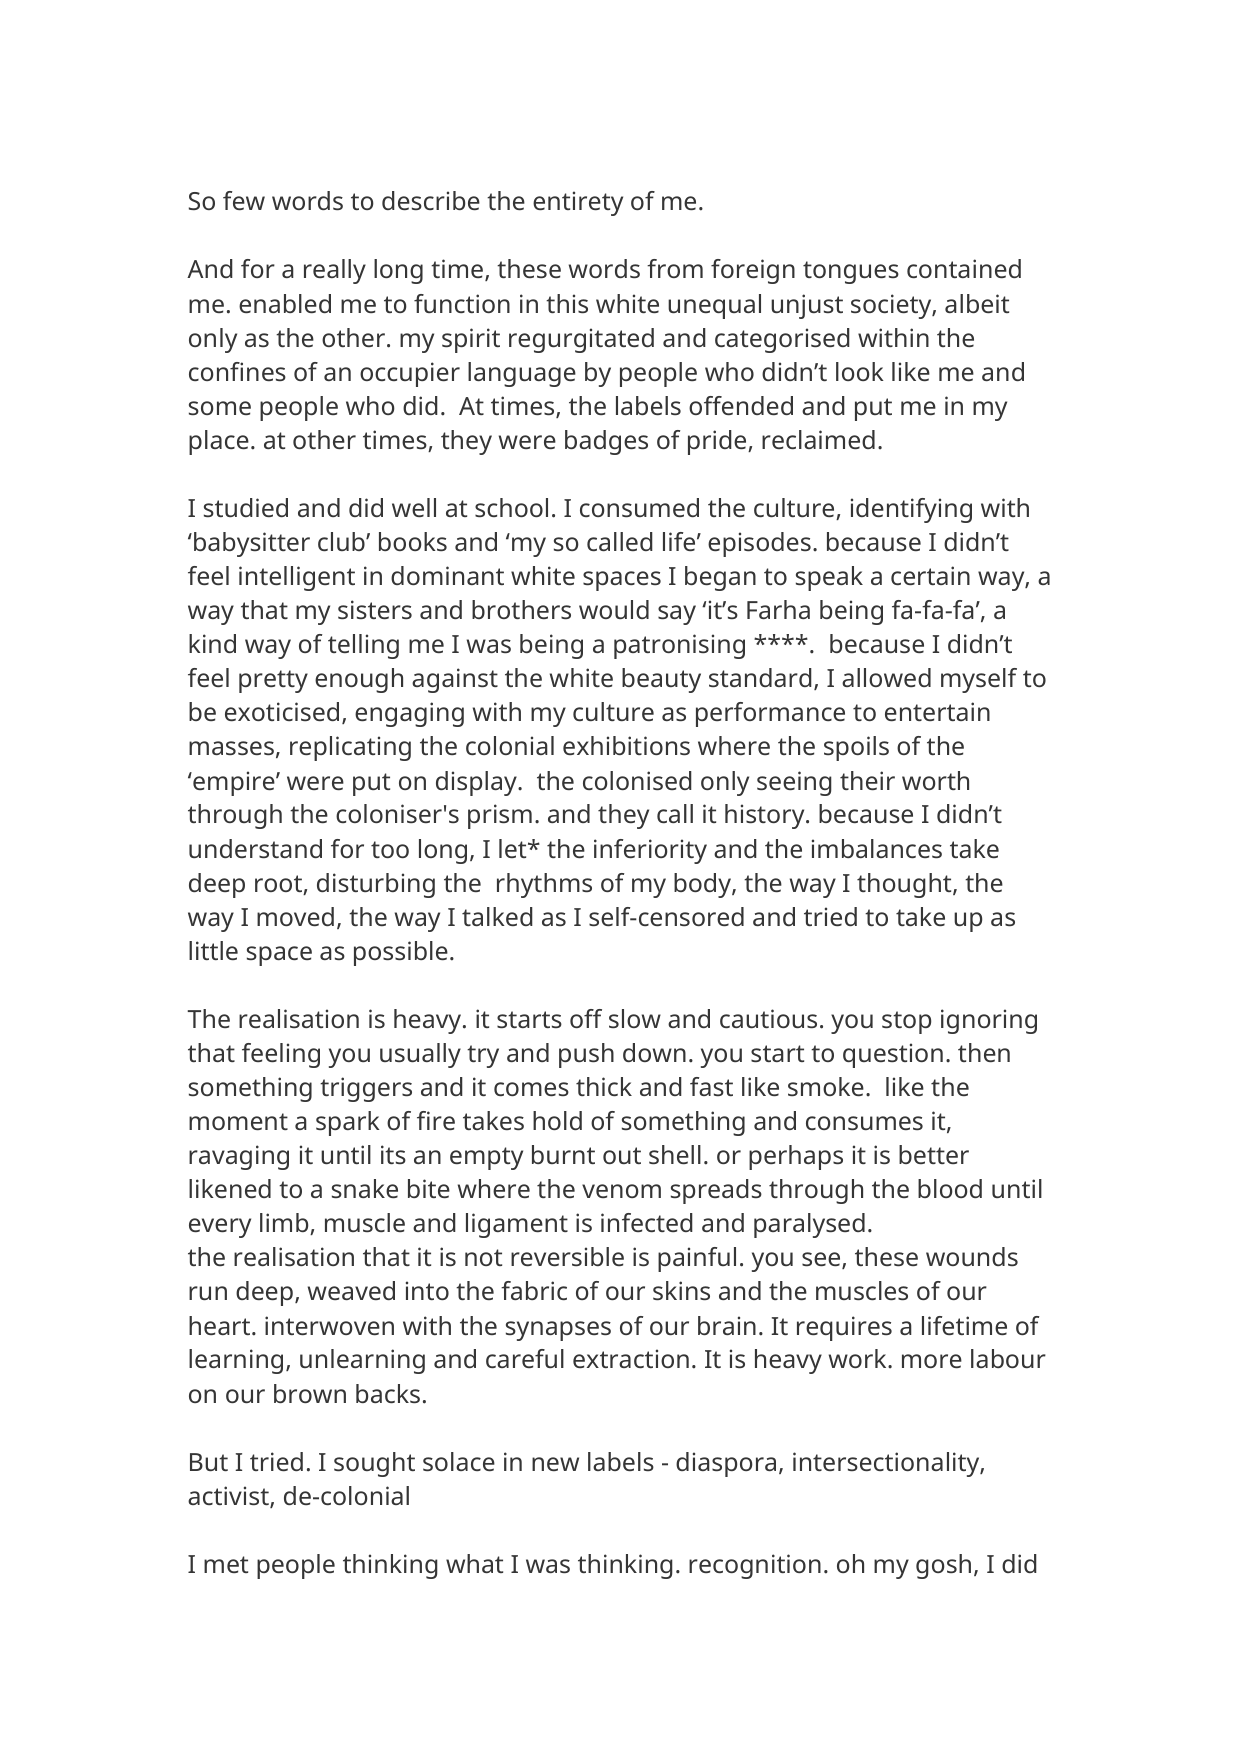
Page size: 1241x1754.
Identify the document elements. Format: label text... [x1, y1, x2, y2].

text The realisation is heavy. it starts off slow and cautious. you stop ignoring that feeling you usually try and push down. you start to question. then something triggers and it comes thick and fast like smoke. like the moment a spark of fire takes hold of something and consumes it, ravaging it until its an empty burnt out shell. or perhaps it is better likened to a snake bite where the venom spreads through the blood until every limb, muscle and ligament is infected and paralysed. [187, 1002, 1053, 1240]
text I met people thinking what I was thinking. recognition. oh my gosh, I did [187, 1547, 1053, 1581]
text So few words to describe the entirety of me. [187, 184, 1053, 218]
text the realisation that it is not reversible is painful. you see, these wounds run deep, weaved into the fabric of our skins and the muscles of our heart. interwoven with the synapses of our brain. It requires a lifetime of learning, unlearning and careful extraction. It is heavy work. more labour on our brown backs. [187, 1240, 1053, 1410]
text I studied and did well at school. I consumed the culture, identifying with ‘babysitter club’ books and ‘my so called life’ episodes. because I didn’t feel intelligent in dominant white spaces I began to speak a certain way, a way that my sisters and brothers would say ‘it’s Farha being fa-fa-fa’, a kind way of telling me I was being a patronising ****. because I didn’t feel pretty enough against the white beauty standard, I allowed myself to be exoticised, engaging with my culture as performance to entertain masses, replicating the colonial exhibitions where the spoils of the ‘empire’ were put on display. the colonised only seeing their worth through the coloniser's prism. and they call it history. because I didn’t understand for too long, I let* the inferiority and the imbalances take deep root, disturbing the rhythms of my body, the way I thought, the way I moved, the way I talked as I self-censored and tried to take up as little space as possible. [187, 491, 1053, 967]
text And for a really long time, these words from foreign tongues contained me. enabled me to function in this white unequal unjust society, albeit only as the other. my spirit regurgitated and categorised within the confines of an occupier language by people who didn’t look like me and some people who did. At times, the labels offended and put me in my place. at other times, they were badges of pride, reclaimed. [187, 252, 1053, 457]
text But I tried. I sought solace in new labels - diaspora, intersectionality, activist, de-colonial [187, 1444, 1053, 1512]
